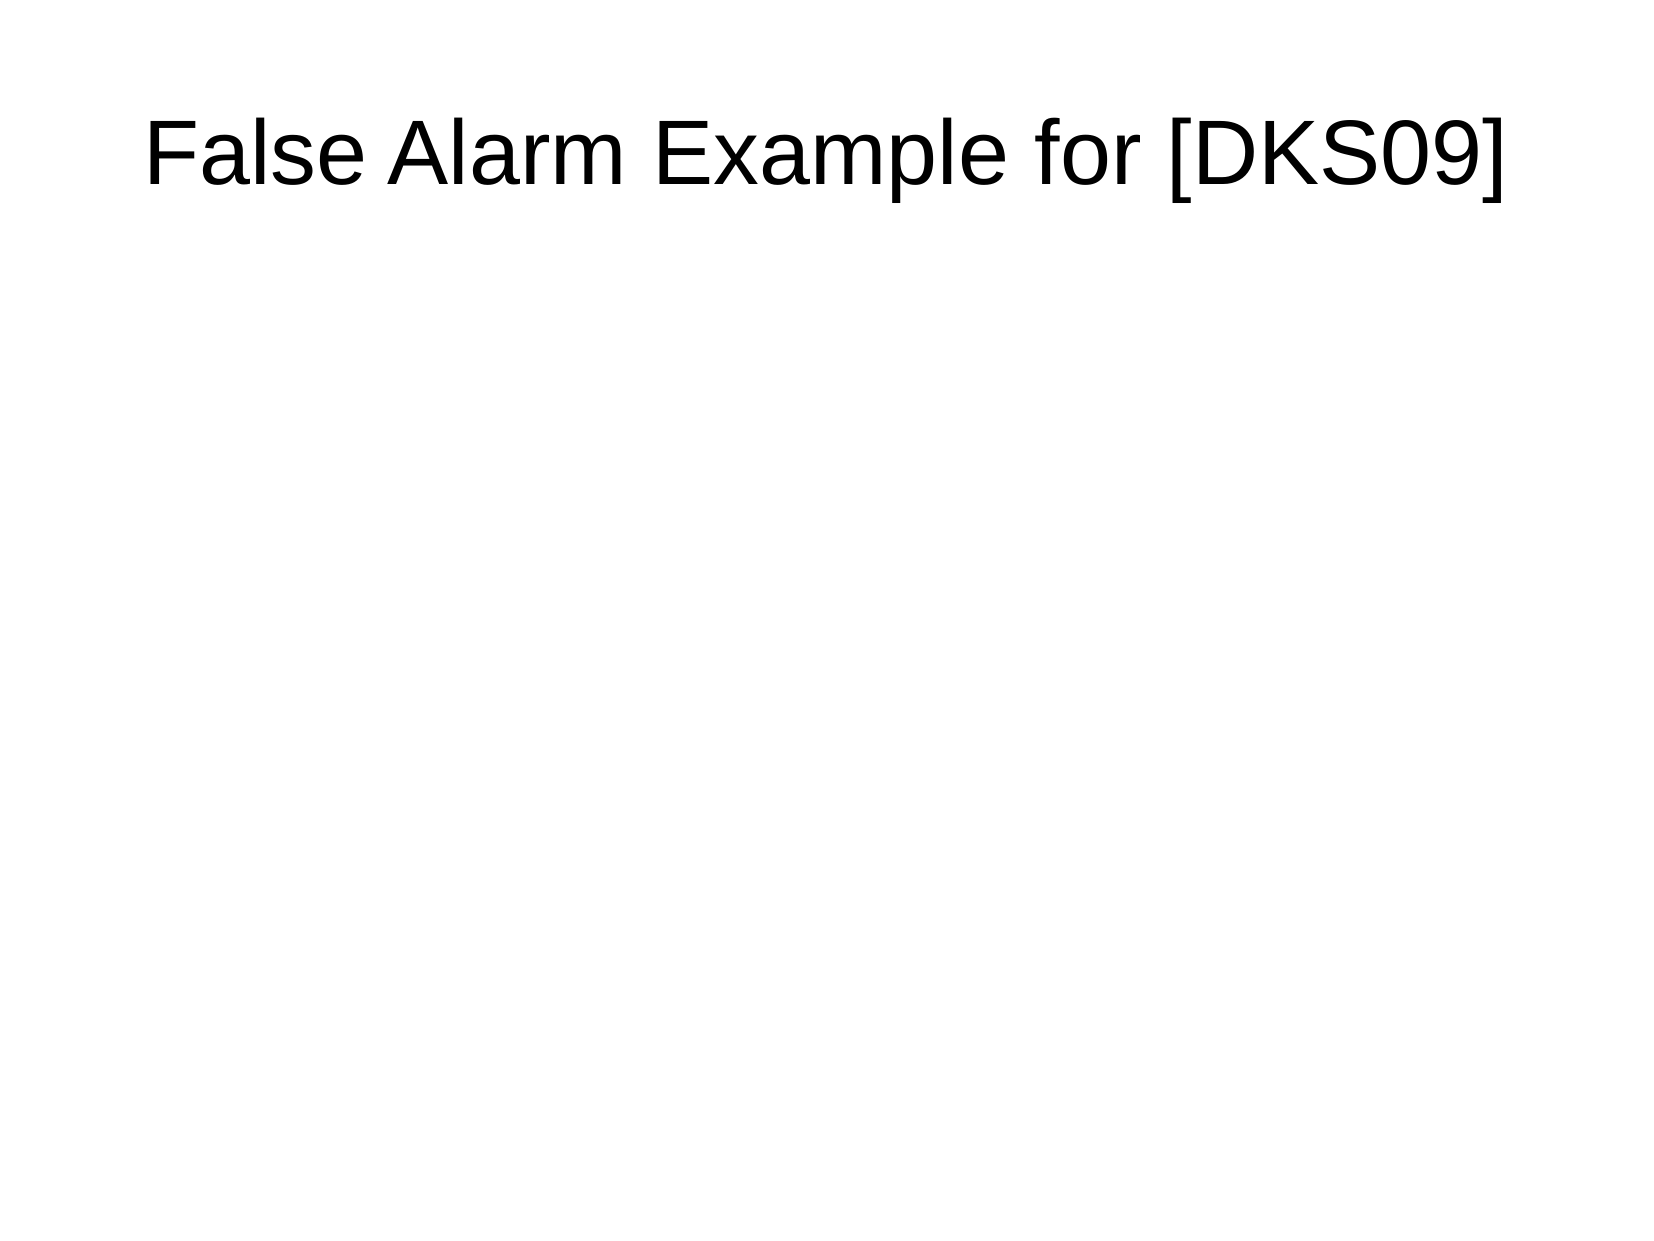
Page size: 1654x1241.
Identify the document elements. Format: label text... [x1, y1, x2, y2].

title False Alarm Example for [DKS09] [82, 56, 1571, 250]
